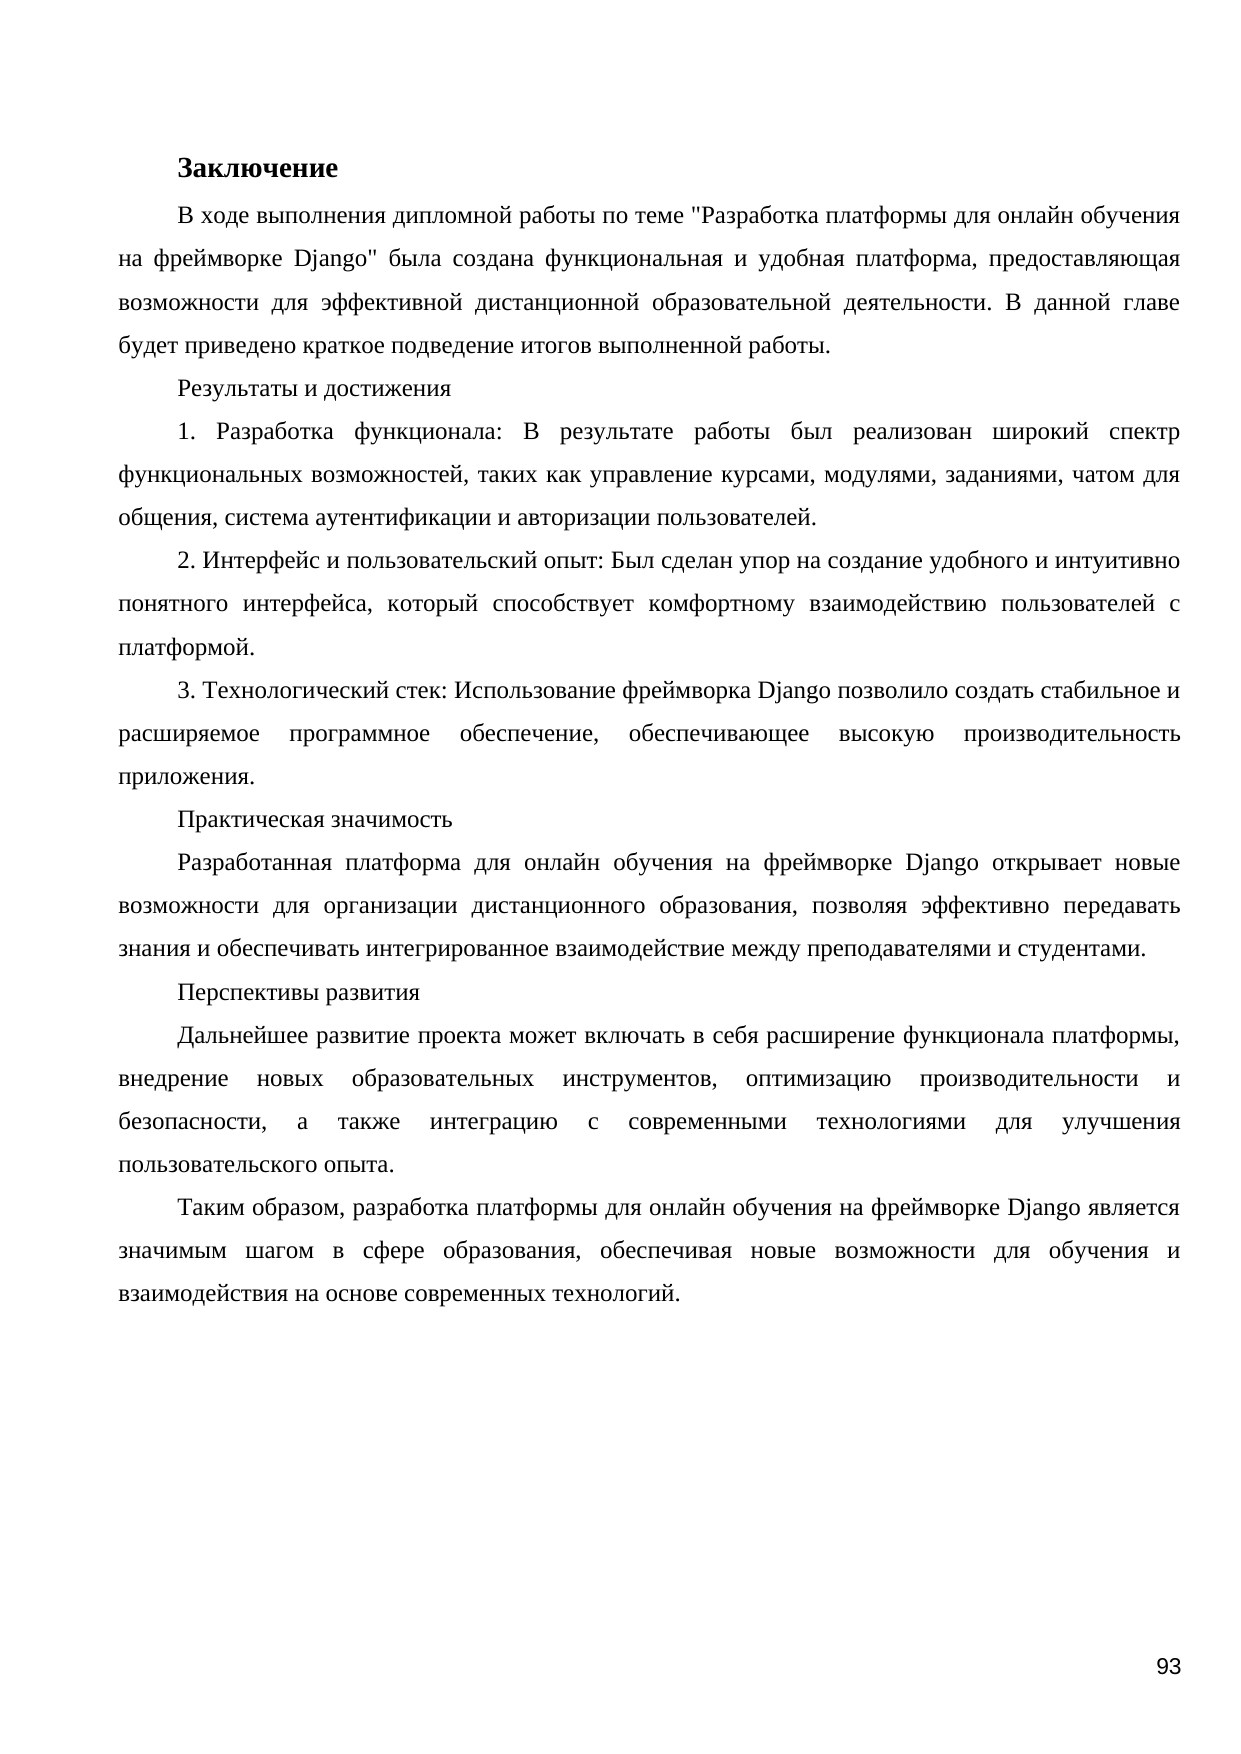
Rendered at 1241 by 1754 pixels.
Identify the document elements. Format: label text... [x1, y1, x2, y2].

text Заключение [118, 150, 1181, 183]
text В ходе выполнения дипломной работы по теме "Разработка платформы для онлайн обучения на фреймворке Django" была создана функциональная и удобная платформа, предоставляющая возможности для эффективной дистанционной образовательной деятельности. В данной главе будет приведено краткое подведение итогов выполненной работы. [118, 200, 1181, 358]
text 2. Интерфейс и пользовательский опыт: Был сделан упор на создание удобного и интуитивно понятного интерфейса, который способствует комфортному взаимодействию пользователей с платформой. [118, 545, 1181, 660]
text Дальнейшее развитие проекта может включать в себя расширение функционала платформы, внедрение новых образовательных инструментов, оптимизацию производительности и безопасности, а также интеграцию с современными технологиями для улучшения пользовательского опыта. [118, 1020, 1181, 1178]
text 3. Технологический стек: Использование фреймворка Django позволило создать стабильное и расширяемое программное обеспечение, обеспечивающее высокую производительность приложения. [118, 675, 1181, 790]
text Разработанная платформа для онлайн обучения на фреймворке Django открывает новые возможности для организации дистанционного образования, позволяя эффективно передавать знания и обеспечивать интегрированное взаимодействие между преподавателями и студентами. [118, 847, 1181, 962]
text Перспективы развития [118, 977, 1181, 1005]
text 1. Разработка функционала: В результате работы был реализован широкий спектр функциональных возможностей, таких как управление курсами, модулями, заданиями, чатом для общения, система аутентификации и авторизации пользователей. [118, 416, 1181, 531]
text Таким образом, разработка платформы для онлайн обучения на фреймворке Django является значимым шагом в сфере образования, обеспечивая новые возможности для обучения и взаимодействия на основе современных технологий. [118, 1192, 1181, 1307]
text Результаты и достижения [118, 373, 1181, 402]
text Практическая значимость [118, 804, 1181, 833]
